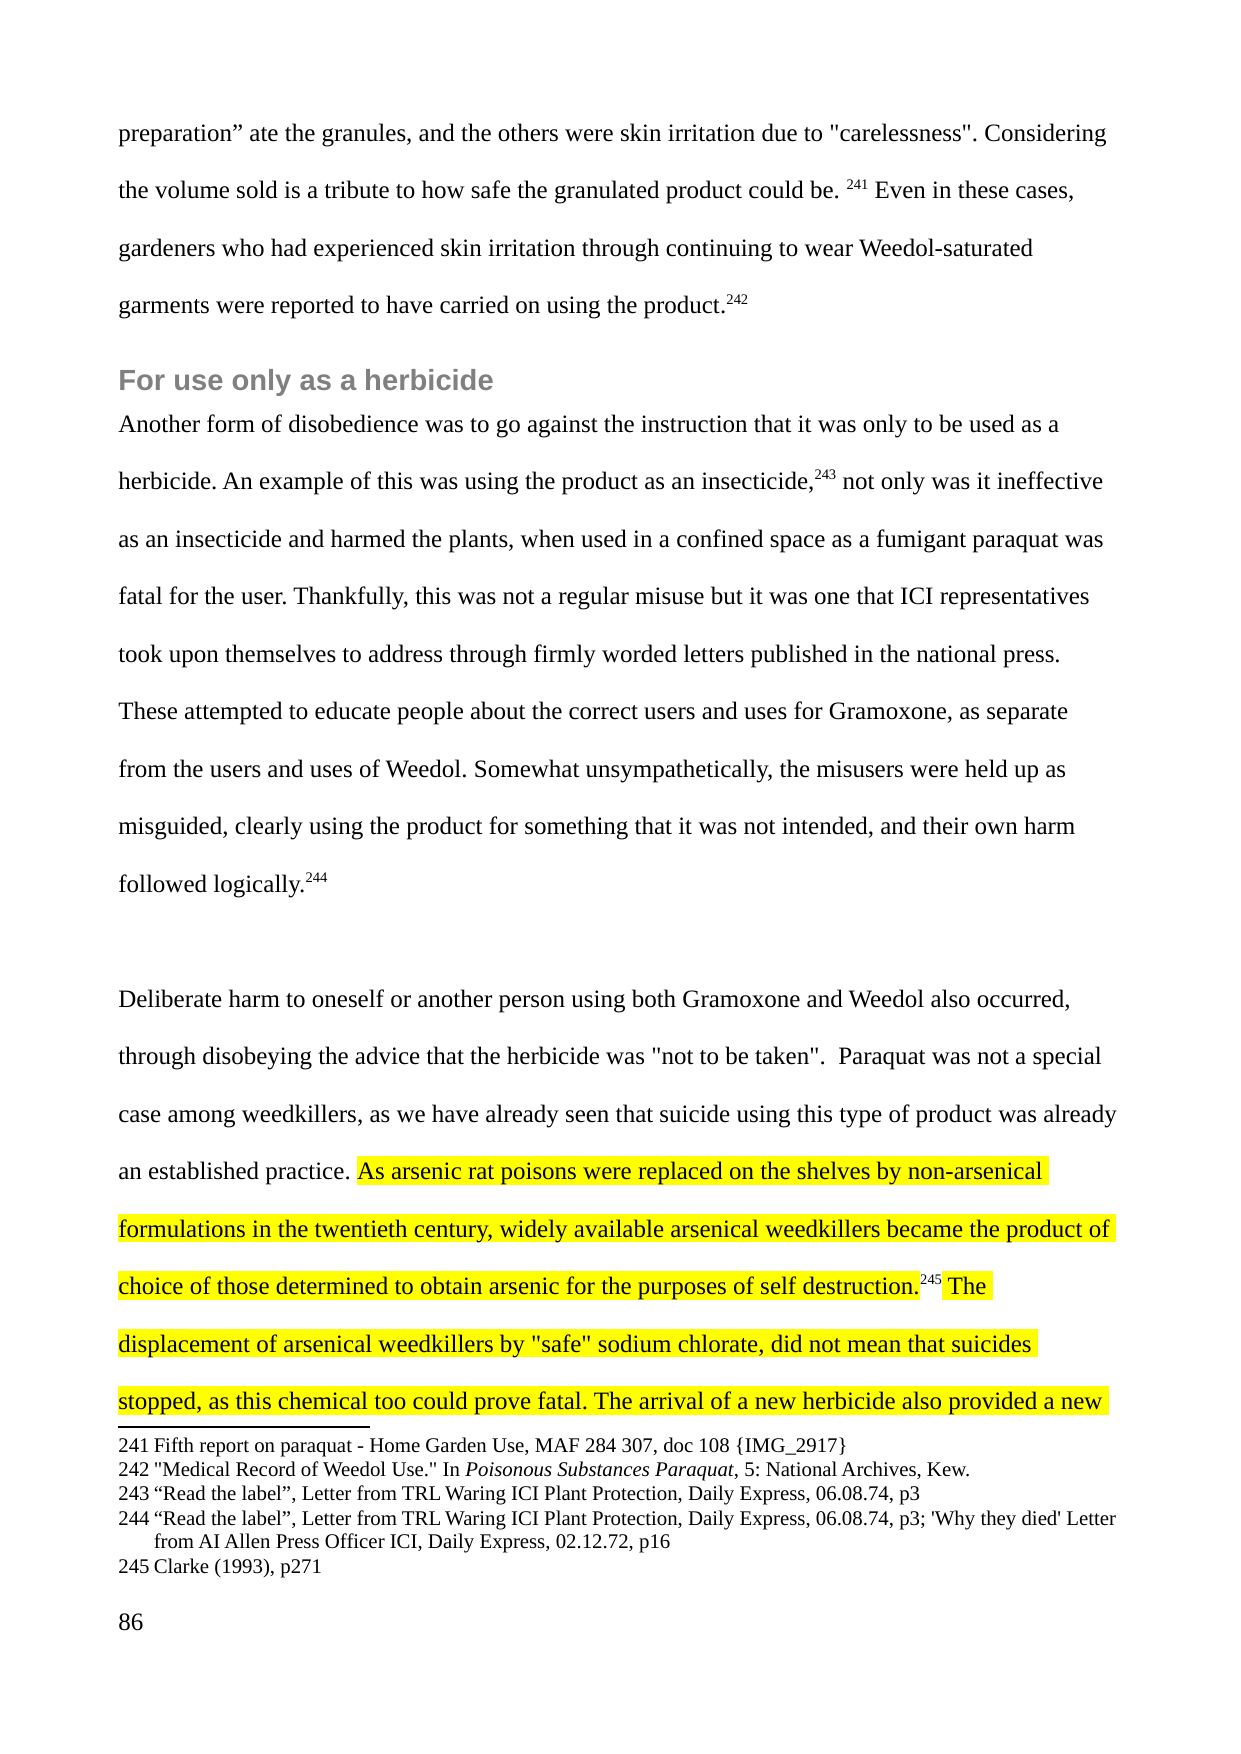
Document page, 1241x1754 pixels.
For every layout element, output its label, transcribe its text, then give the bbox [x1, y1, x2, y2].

text “Read the label”, Letter from TRL Waring ICI Plant Protection, Daily Express, 06.08.74, p3; 'Why they died' Letter from AI Allen Press Officer ICI, Daily Express, 02.12.72, p16 [118, 1505, 1122, 1553]
text Deliberate harm to oneself or another person using both Gramoxone and Weedol also occurred, through disobeying the advice that the herbicide was "not to be taken". Paraquat was not a special case among weedkillers, as we have already seen that suicide using this type of product was already an established practice. As arsenic rat poisons were replaced on the shelves by non-arsenical formulations in the twentieth century, widely available arsenical weedkillers became the product of choice of those determined to obtain arsenic for the purposes of self destruction. The displacement of arsenical weedkillers by "safe" sodium chlorate, did not mean that suicides stopped, as this chemical too could prove fatal. The arrival of a new herbicide also provided a new [118, 984, 1122, 1415]
text Another form of disobedience was to go against the instruction that it was only to be used as a herbicide. An example of this was using the product as an insecticide, not only was it ineffective as an insecticide and harmed the plants, when used in a confined space as a fumigant paraquat was fatal for the user. Thankfully, this was not a regular misuse but it was one that ICI representatives took upon themselves to address through firmly worded letters published in the national press. These attempted to educate people about the correct users and uses for Gramoxone, as separate from the users and uses of Weedol. Somewhat unsympathetically, the misusers were held up as misguided, clearly using the product for something that it was not intended, and their own harm followed logically. [118, 409, 1122, 897]
text "Medical Record of Weedol Use." In Poisonous Substances Paraquat, 5: National Archives, Kew. [118, 1457, 1122, 1481]
text preparation” ate the granules, and the others were skin irritation due to "carelessness". Considering the volume sold is a tribute to how safe the granulated product could be. Even in these cases, gardeners who had experienced skin irritation through continuing to wear Weedol-saturated garments were reported to have carried on using the product. [118, 118, 1122, 319]
subtitle For use only as a herbicide [118, 363, 1122, 396]
text Clarke (1993), p271 [118, 1553, 1122, 1578]
text “Read the label”, Letter from TRL Waring ICI Plant Protection, Daily Express, 06.08.74, p3 [118, 1481, 1122, 1505]
text Fifth report on paraquat - Home Garden Use, MAF 284 307, doc 108 {IMG_2917} [118, 1433, 1122, 1457]
